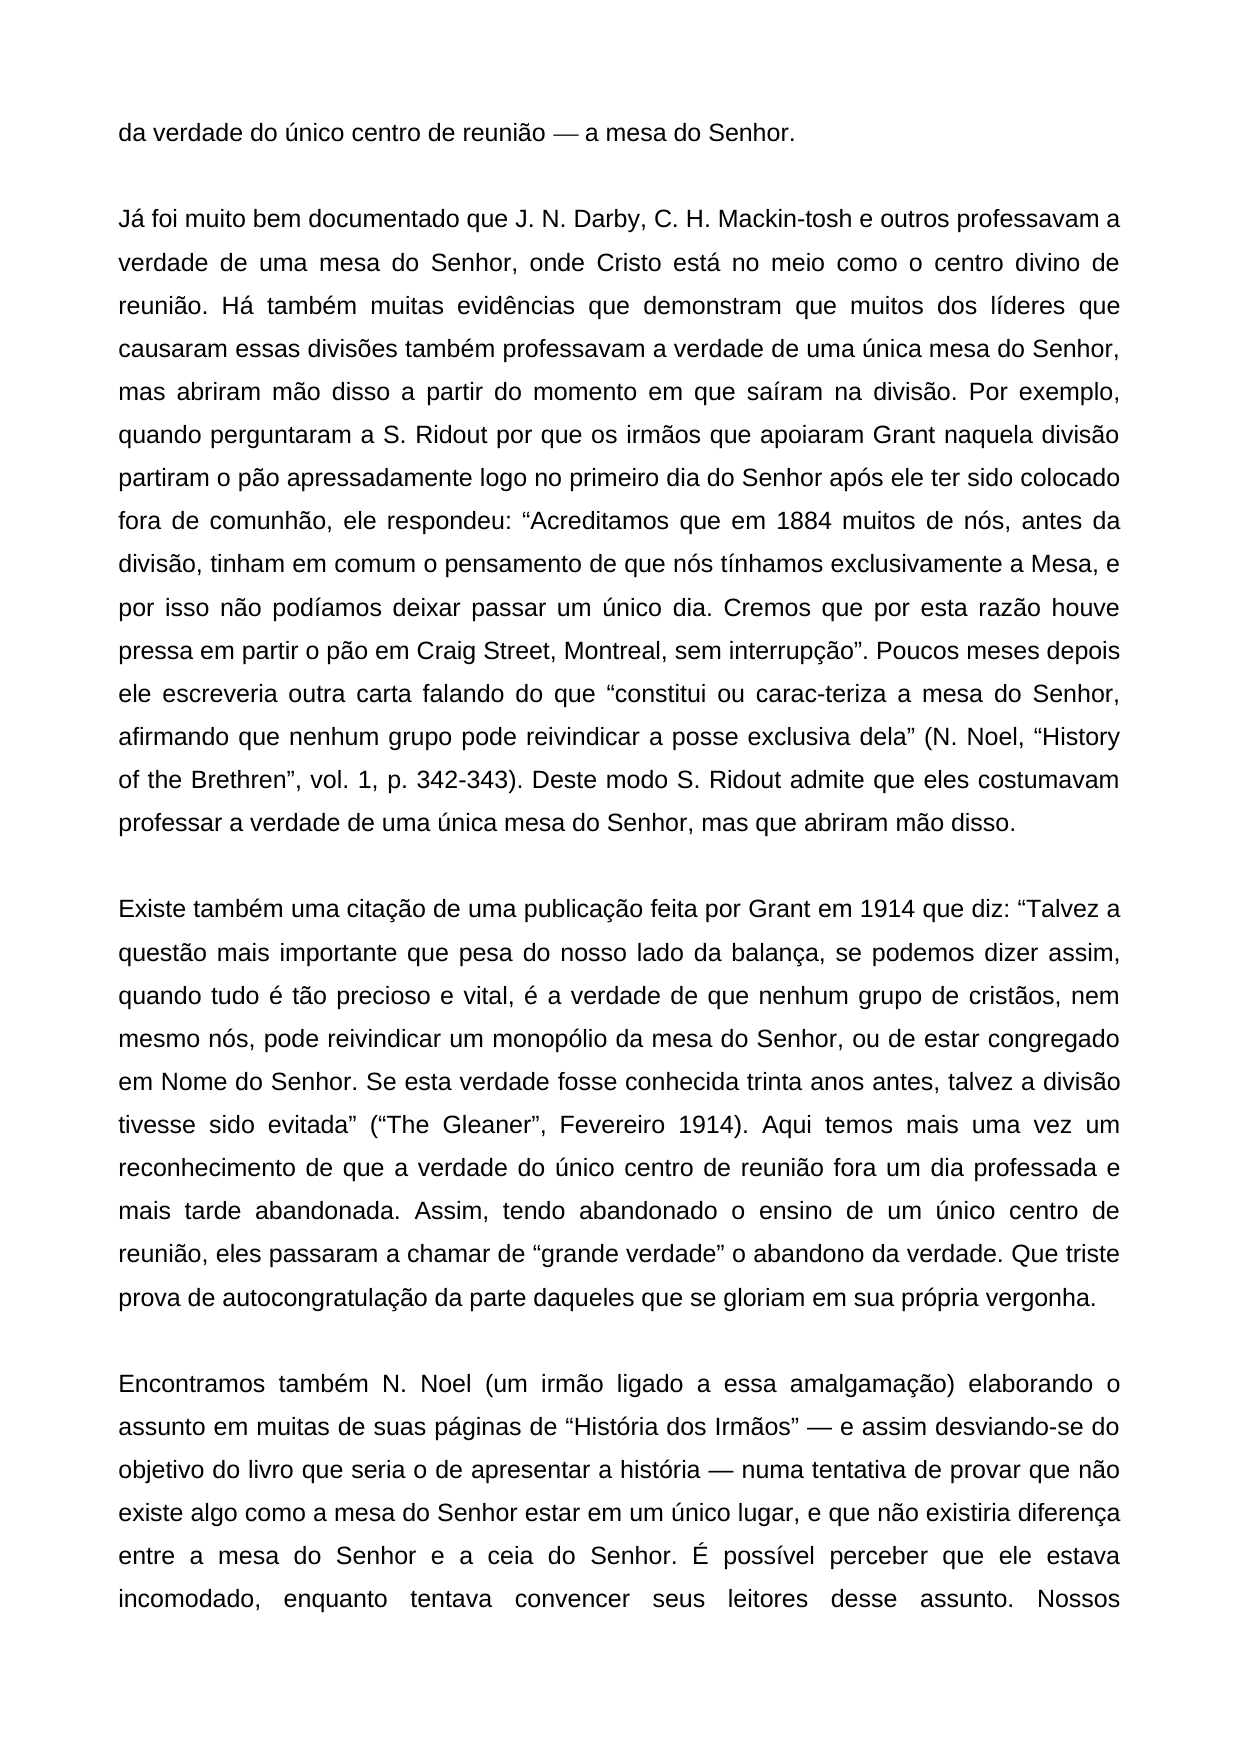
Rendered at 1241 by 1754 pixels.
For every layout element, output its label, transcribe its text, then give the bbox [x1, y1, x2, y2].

text Encontramos também N. Noel (um irmão ligado a essa amalgamação) elaborando o assunto em muitas de suas páginas de “História dos Irmãos” — e assim desviando-se do objetivo do livro que seria o de apresentar a história — numa tentativa de provar que não existe algo como a mesa do Senhor estar em um único lugar, e que não existiria diferença entre a mesa do Senhor e a ceia do Senhor. É possível perceber que ele estava incomodado, enquanto tentava convencer seus leitores desse assunto. Nossos [118, 1369, 1122, 1613]
text Existe também uma citação de uma publicação feita por Grant em 1914 que diz: “Talvez a questão mais importante que pesa do nosso lado da balança, se podemos dizer assim, quando tudo é tão precioso e vital, é a verdade de que nenhum grupo de cristãos, nem mesmo nós, pode reivindicar um monopólio da mesa do Senhor, ou de estar congregado em Nome do Senhor. Se esta verdade fosse conhecida trinta anos antes, talvez a divisão tivesse sido evitada” (“The Gleaner”, Fevereiro 1914). Aqui temos mais uma vez um reconhecimento de que a verdade do único centro de reunião fora um dia professada e mais tarde abandonada. Assim, tendo abandonado o ensino de um único centro de reunião, eles passaram a chamar de “grande verdade” o abandono da verdade. Que triste prova de autocongratulação da parte daqueles que se gloriam em sua própria vergonha. [118, 894, 1122, 1311]
text da verdade do único centro de reunião — a mesa do Senhor. [118, 118, 1122, 147]
text Já foi muito bem documentado que J. N. Darby, C. H. Mackin-tosh e outros professavam a verdade de uma mesa do Senhor, onde Cristo está no meio como o centro divino de reunião. Há também muitas evidências que demonstram que muitos dos líderes que causaram essas divisões também professavam a verdade de uma única mesa do Senhor, mas abriram mão disso a partir do momento em que saíram na divisão. Por exemplo, quando perguntaram a S. Ridout por que os irmãos que apoiaram Grant naquela divisão partiram o pão apressadamente logo no primeiro dia do Senhor após ele ter sido colocado fora de comunhão, ele respondeu: “Acreditamos que em 1884 muitos de nós, antes da divisão, tinham em comum o pensamento de que nós tínhamos exclusivamente a Mesa, e por isso não podíamos deixar passar um único dia. Cremos que por esta razão houve pressa em partir o pão em Craig Street, Montreal, sem interrupção”. Poucos meses depois ele escreveria outra carta falando do que “constitui ou carac-teriza a mesa do Senhor, afirmando que nenhum grupo pode reivindicar a posse exclusiva dela” (N. Noel, “History of the Brethren”, vol. 1, p. 342-343). Deste modo S. Ridout admite que eles costumavam professar a verdade de uma única mesa do Senhor, mas que abriram mão disso. [118, 204, 1122, 837]
